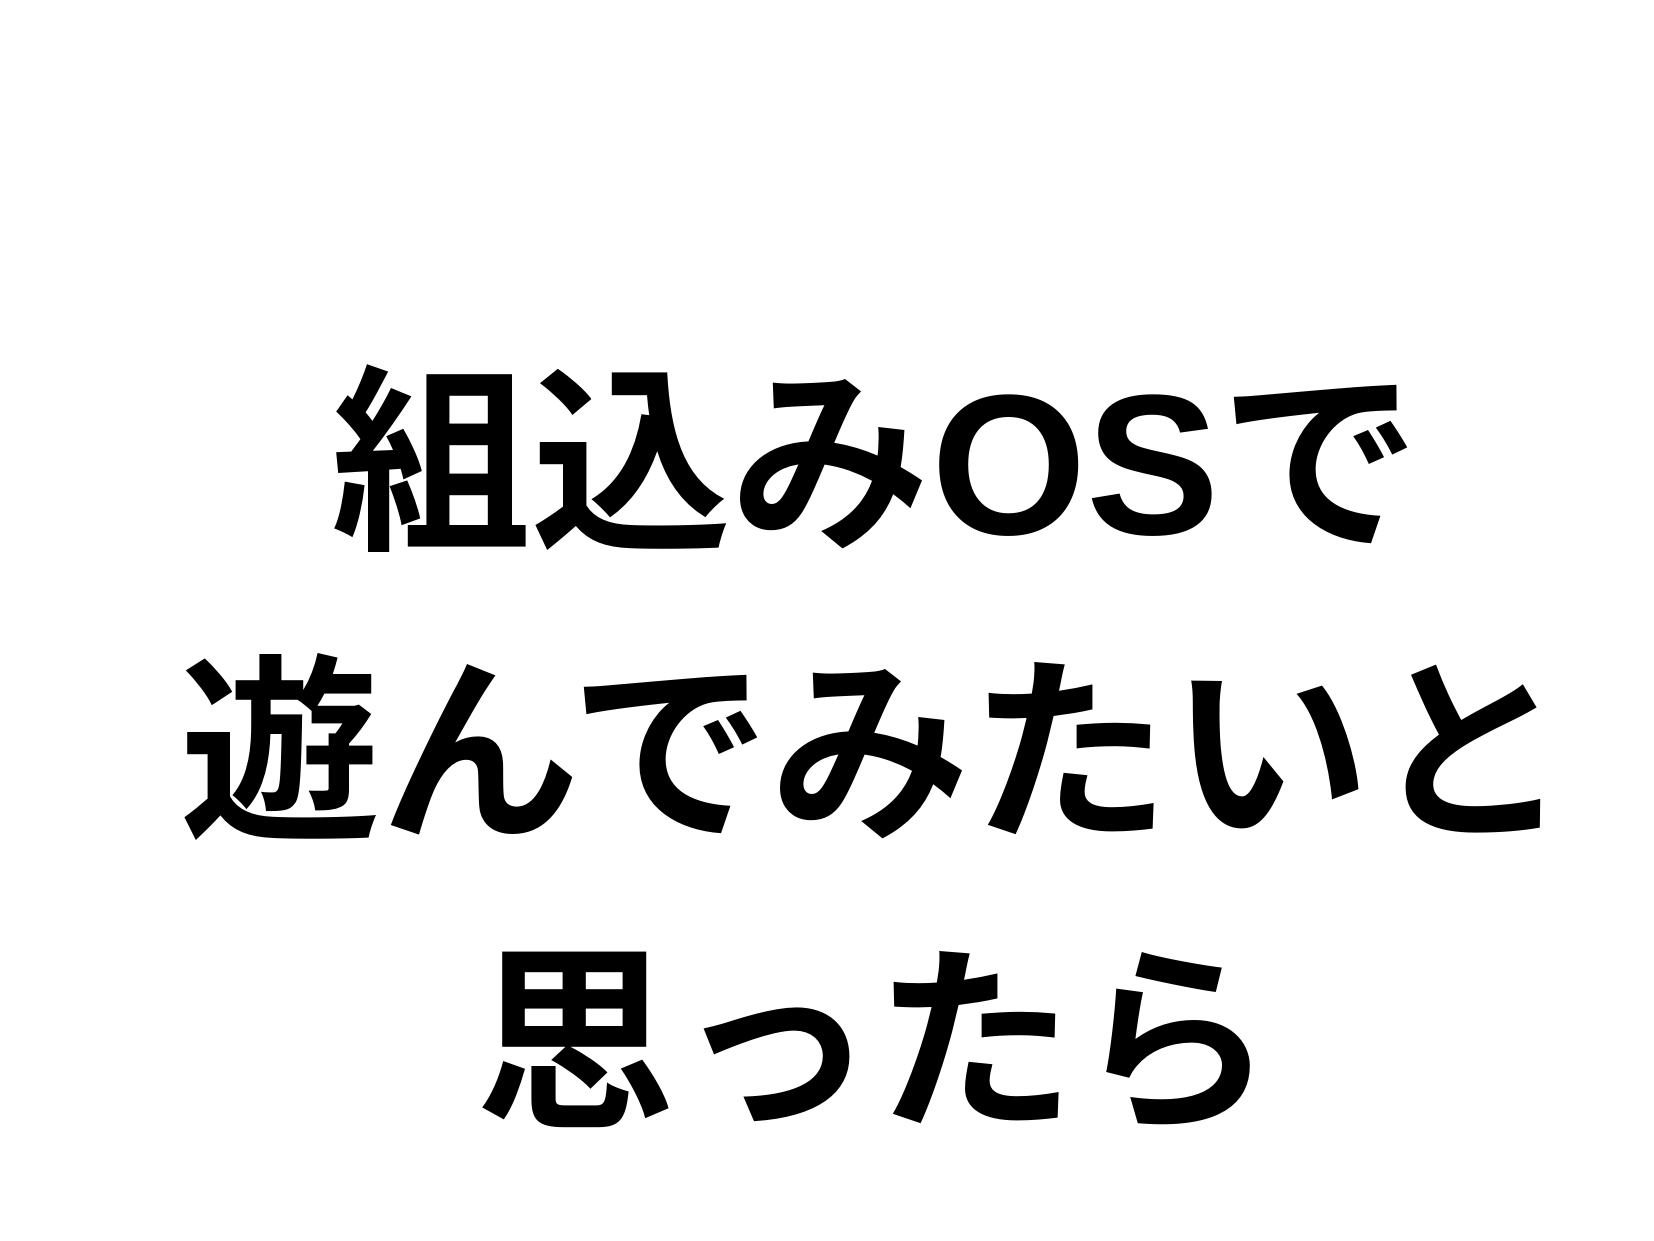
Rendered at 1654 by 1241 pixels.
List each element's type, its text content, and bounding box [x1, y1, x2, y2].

text_box 組込みOSで 遊んでみたいと 思ったら [165, 295, 1461, 965]
